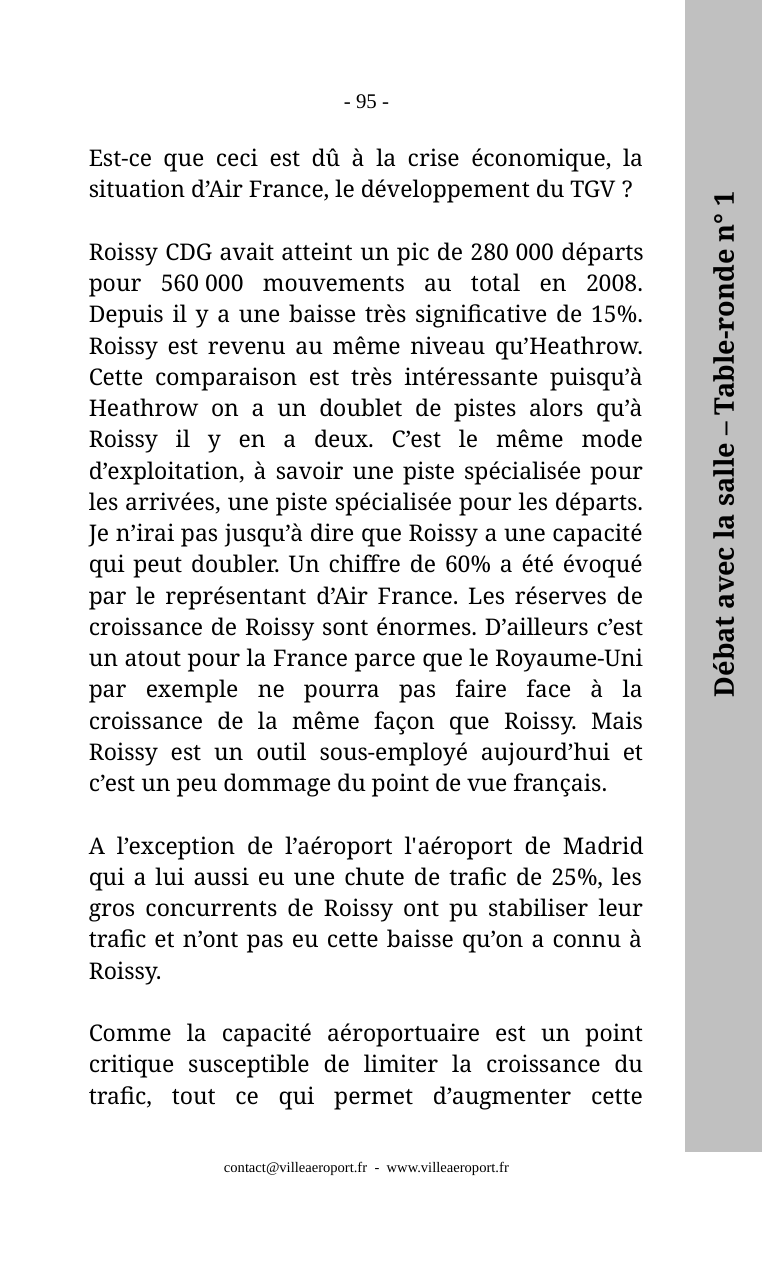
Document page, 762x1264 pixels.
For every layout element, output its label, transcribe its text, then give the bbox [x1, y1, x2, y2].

text Comme la capacité aéroportuaire est un point critique susceptible de limiter la croissance du trafic, tout ce qui permet d’augmenter cette [88, 1017, 644, 1111]
text A l’exception de l’aéroport l'aéroport de Madrid qui a lui aussi eu une chute de trafic de 25%, les gros concurrents de Roissy ont pu stabiliser leur trafic et n’ont pas eu cette baisse qu’on a connu à Roissy. [88, 829, 644, 986]
text Est-ce que ceci est dû à la crise économique, la situation d’Air France, le développement du TGV ? [88, 142, 644, 204]
text Débat avec la salle – Table-ronde n° 1 [685, 187, 762, 697]
text Roissy CDG avait atteint un pic de 280 000 départs pour 560 000 mouvements au total en 2008. Depuis il y a une baisse très significative de 15%. Roissy est revenu au même niveau qu’Heathrow. Cette comparaison est très intéressante puisqu’à Heathrow on a un doublet de pistes alors qu’à Roissy il y en a deux. C’est le même mode d’exploitation, à savoir une piste spécialisée pour les arrivées, une piste spécialisée pour les départs. Je n’irai pas jusqu’à dire que Roissy a une capacité qui peut doubler. Un chiffre de 60% a été évoqué par le représentant d’Air France. Les réserves de croissance de Roissy sont énormes. D’ailleurs c’est un atout pour la France parce que le Royaume-Uni par exemple ne pourra pas faire face à la croissance de la même façon que Roissy. Mais Roissy est un outil sous-employé aujourd’hui et c’est un peu dommage du point de vue français. [88, 236, 644, 798]
